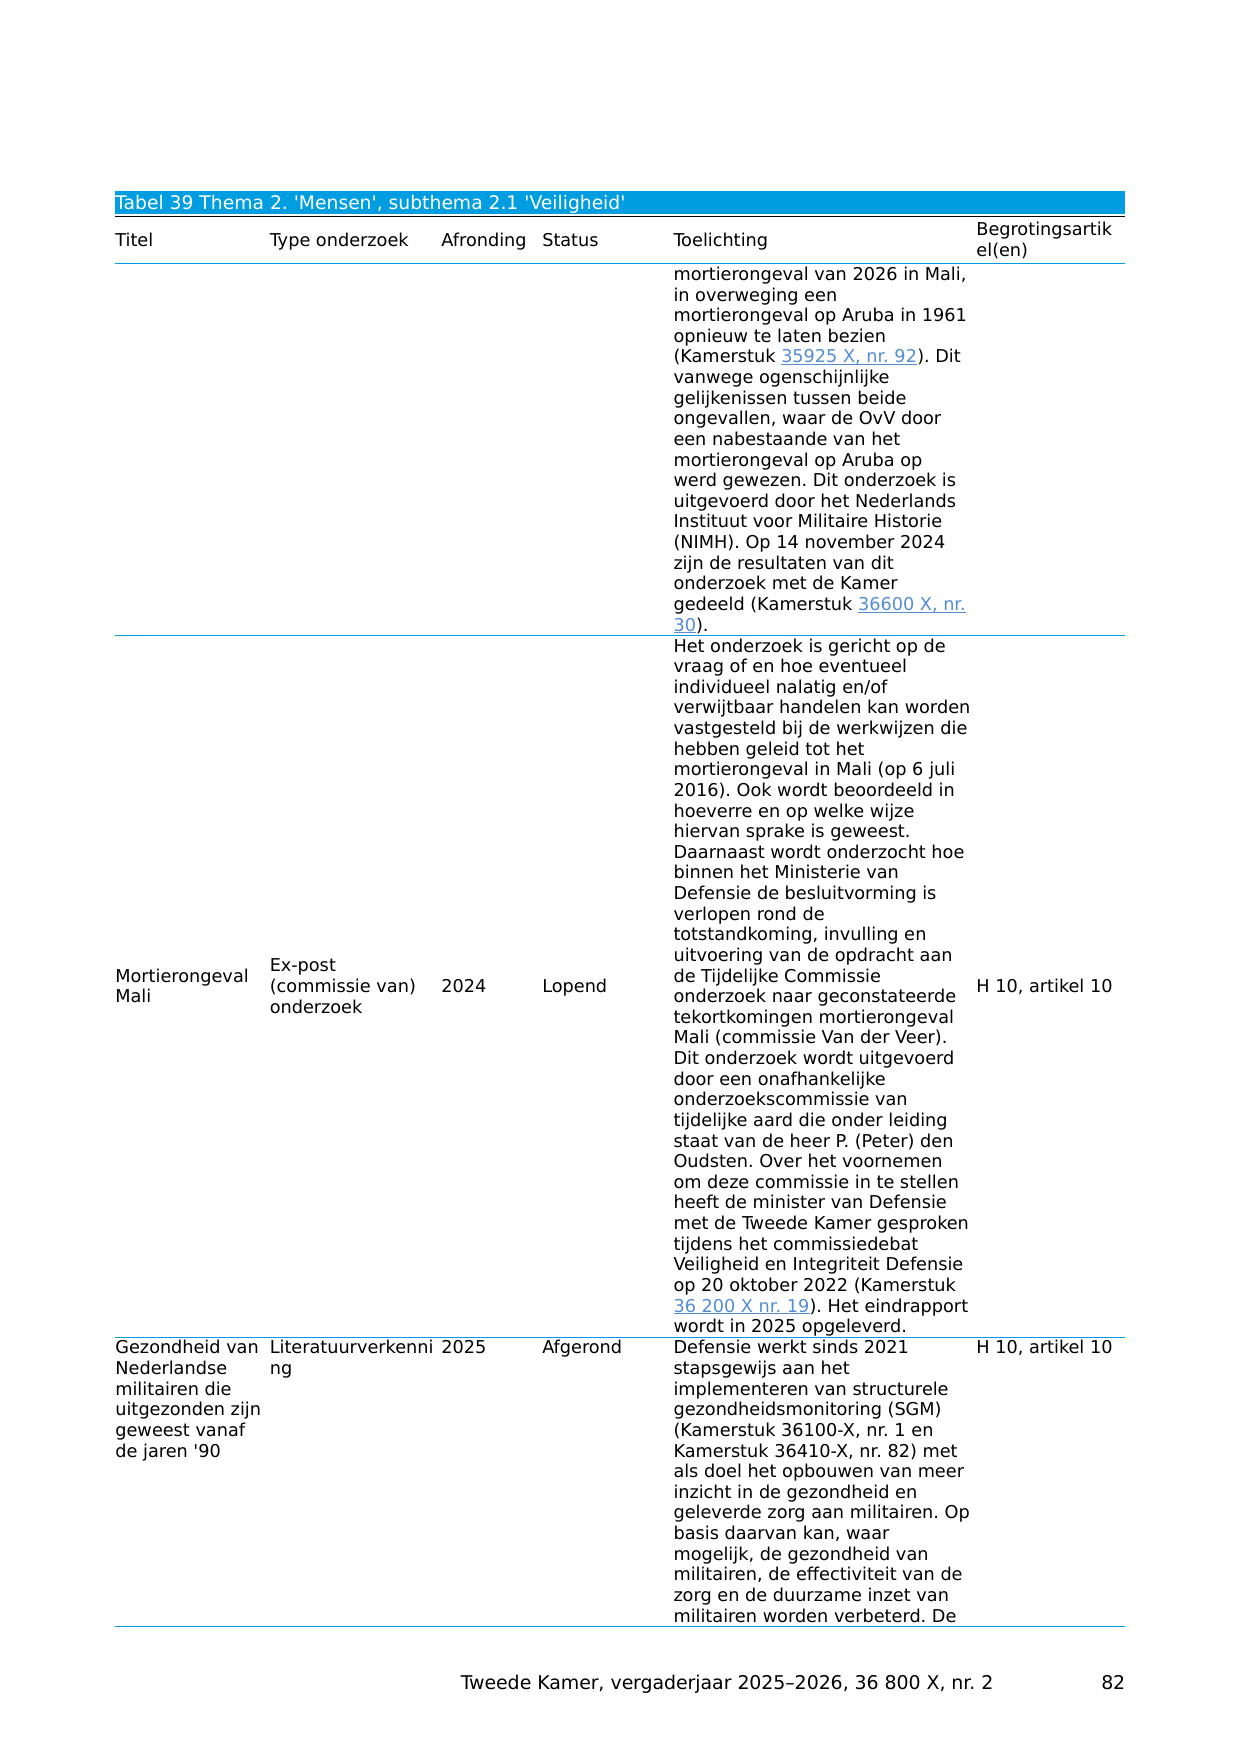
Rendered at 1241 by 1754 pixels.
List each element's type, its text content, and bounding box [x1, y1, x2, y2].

table_cell Titel [115, 217, 267, 263]
table_cell [267, 264, 438, 635]
table_cell Ex-post (commissie van) onderzoek [267, 636, 438, 1337]
table_cell Literatuurverkenning [267, 1338, 438, 1626]
table_cell Type onderzoek [267, 217, 438, 263]
table_cell Afronding [438, 217, 539, 263]
table_cell Mortierongeval Mali [115, 636, 267, 1337]
table_cell Toelichting [670, 217, 973, 263]
table_cell Begrotingsartikel(en) [973, 217, 1125, 263]
table_cell [438, 264, 539, 635]
table_cell Lopend [539, 636, 670, 1337]
table_cell H 10, artikel 10 [973, 1338, 1125, 1626]
table_cell H 10, artikel 10 [973, 636, 1125, 1337]
table_cell Defensie werkt sinds 2021 stapsgewijs aan het implementeren van structurele gezondheidsmonitoring (SGM) (Kamerstuk 36100-X, nr. 1 en Kamerstuk 36410-X, nr. 82) met als doel het opbouwen van meer inzicht in de gezondheid en geleverde zorg aan militairen. Op basis daarvan kan, waar mogelijk, de gezondheid van militairen, de effectiviteit van de zorg en de duurzame inzet van militairen worden verbeterd. De [670, 1338, 973, 1626]
table_cell Status [539, 217, 670, 263]
table_cell Afgerond [539, 1338, 670, 1626]
table_cell [115, 264, 267, 635]
table_cell Gezondheid van Nederlandse militairen die uitgezonden zijn geweest vanaf de jaren '90 [115, 1338, 267, 1626]
table_cell [973, 264, 1125, 635]
table_cell 2024 [438, 636, 539, 1337]
table_cell [539, 264, 670, 635]
table_cell Het onderzoek is gericht op de vraag of en hoe eventueel individueel nalatig en/of verwijtbaar handelen kan worden vastgesteld bij de werkwijzen die hebben geleid tot het mortierongeval in Mali (op 6 juli 2016). Ook wordt beoordeeld in hoeverre en op welke wijze hiervan sprake is geweest. Daarnaast wordt onderzocht hoe binnen het Ministerie van Defensie de besluitvorming is verlopen rond de totstandkoming, invulling en uitvoering van de opdracht aan de Tijdelijke Commissie onderzoek naar geconstateerde tekortkomingen mortierongeval Mali (commissie Van der Veer). Dit onderzoek wordt uitgevoerd door een onafhankelijke onderzoekscommissie van tijdelijke aard die onder leiding staat van de heer P. (Peter) den Oudsten. Over het voornemen om deze commissie in te stellen heeft de minister van Defensie met de Tweede Kamer gesproken tijdens het commissiedebat Veiligheid en Integriteit Defensie op 20 oktober 2022 (Kamerstuk 36 200 X nr. 19). Het eindrapport wordt in 2025 opgeleverd. [670, 636, 973, 1337]
table_cell mortierongeval van 2026 in Mali, in overweging een mortierongeval op Aruba in 1961 opnieuw te laten bezien (Kamerstuk 35925 X, nr. 92). Dit vanwege ogenschijnlijke gelijkenissen tussen beide ongevallen, waar de OvV door een nabestaande van het mortierongeval op Aruba op werd gewezen. Dit onderzoek is uitgevoerd door het Nederlands Instituut voor Militaire Historie (NIMH). Op 14 november 2024 zijn de resultaten van dit onderzoek met de Kamer gedeeld (Kamerstuk 36600 X, nr. 30). [670, 264, 973, 635]
table_cell 2025 [438, 1338, 539, 1626]
